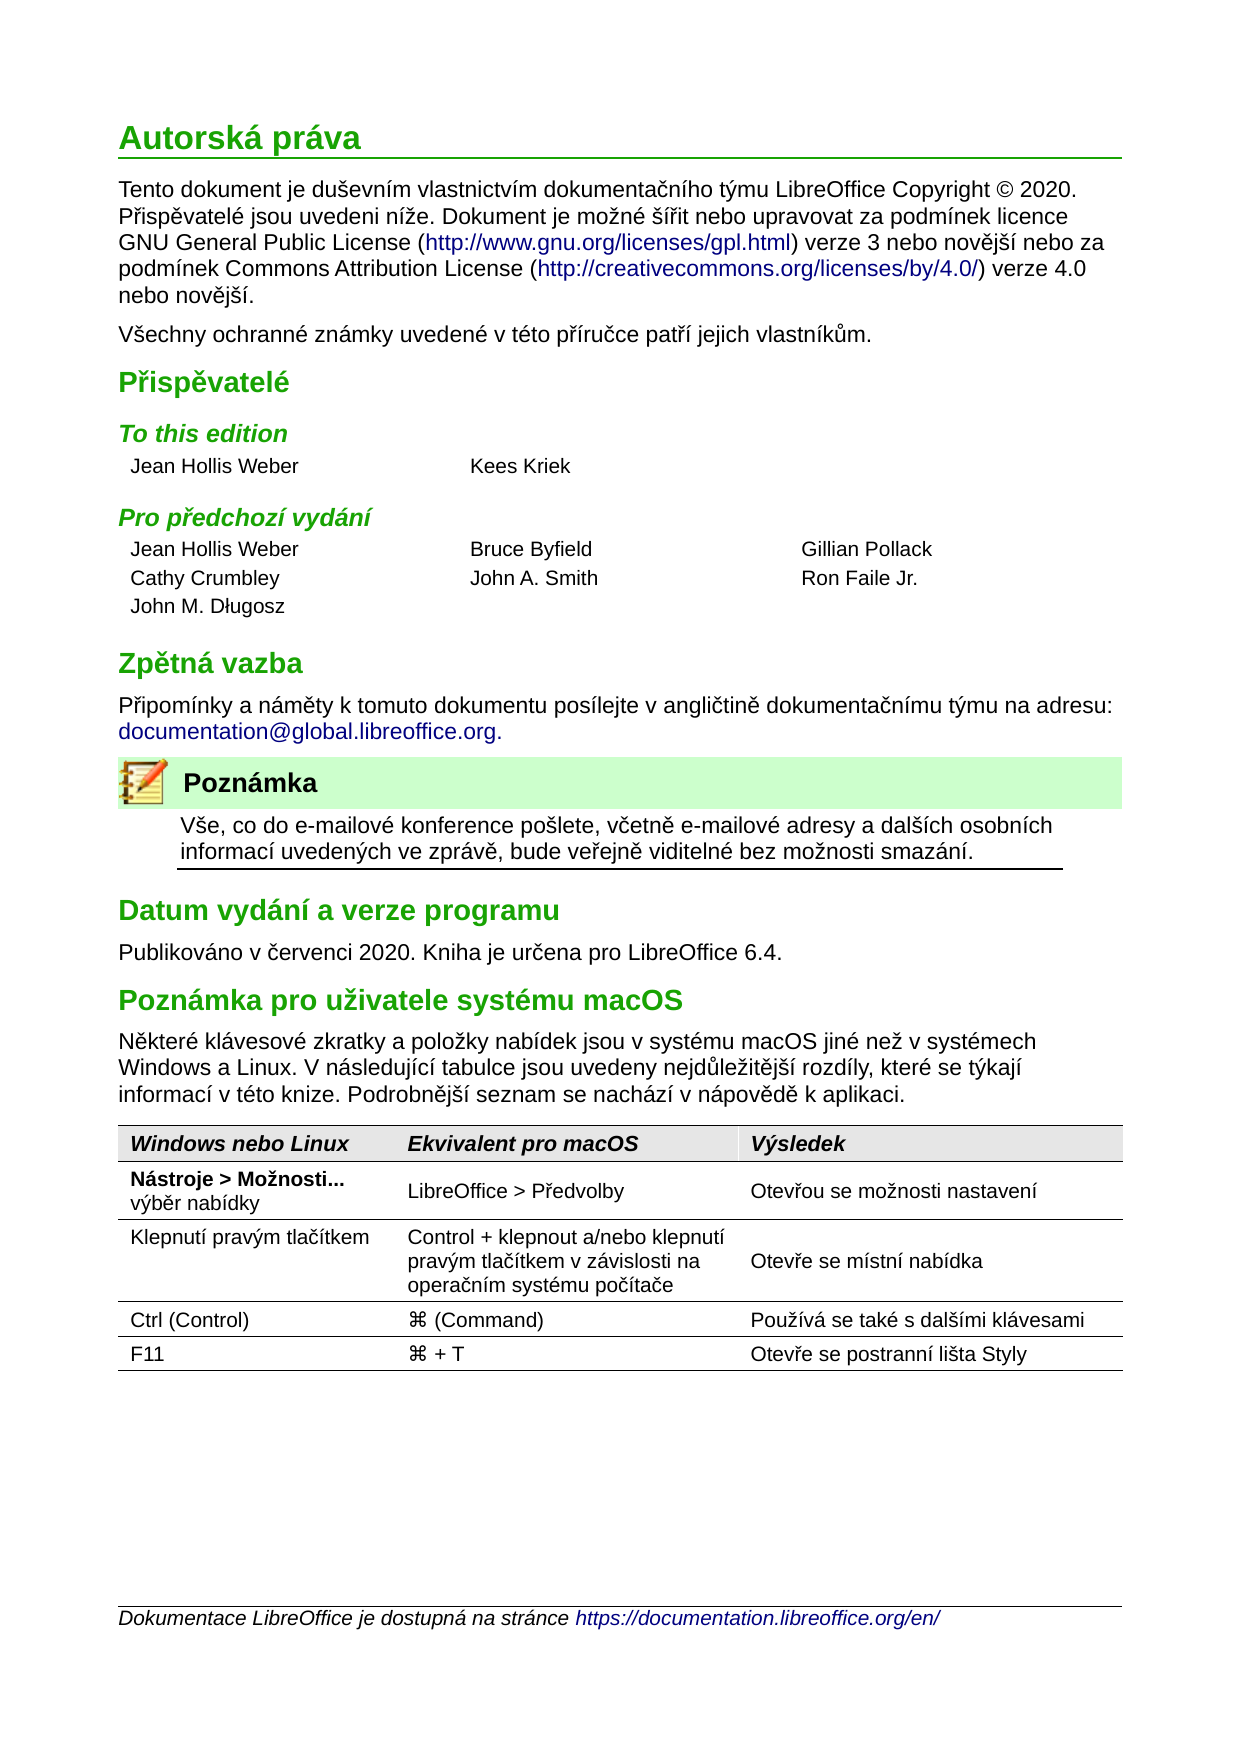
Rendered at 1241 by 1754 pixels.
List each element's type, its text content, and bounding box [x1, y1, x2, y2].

subtitle Poznámka pro uživatele systému macOS [118, 983, 1122, 1016]
table_cell Otevře se místní nabídka [739, 1220, 1123, 1301]
subtitle Poznámka [118, 757, 1122, 809]
subtitle Autorská práva [118, 118, 1122, 157]
table_header Windows nebo Linux [118, 1126, 396, 1161]
table_cell ⌘ + T [396, 1337, 738, 1370]
text Tento dokument je duševním vlastnictvím dokumentačního týmu LibreOffice Copyright © 2020. Přispěvatelé jsou uvedeni níže. Dokument je možné šířit nebo upravovat za podmínek licence GNU General Public License (http://www.gnu.org/licenses/gpl.html) verze 3 nebo novější nebo za podmínek Commons Attribution License (http://creativecommons.org/licenses/by/4.0/) verze 4.0 nebo novější. [118, 176, 1122, 308]
table_cell Ctrl (Control) [118, 1302, 396, 1336]
table_header Výsledek [739, 1126, 1123, 1161]
text Všechny ochranné známky uvedené v této příručce patří jejich vlastníkům. [118, 321, 1122, 347]
table_header Bruce Byfield [458, 537, 789, 566]
picture [119, 757, 170, 808]
table_cell Ron Faile Jr. [789, 566, 1122, 594]
text Některé klávesové zkratky a položky nabídek jsou v systému macOS jiné než v systémech Windows a Linux. V následující tabulce jsou uvedeny nejdůležitější rozdíly, které se týkají informací v této knize. Podrobnější seznam se nachází v nápovědě k aplikaci. [118, 1028, 1122, 1107]
table_cell [789, 594, 1122, 623]
table_cell John M. Długosz [118, 594, 458, 623]
subtitle Datum vydání a verze programu [118, 893, 1122, 927]
table_cell LibreOffice > Předvolby [396, 1162, 738, 1219]
table_cell ⌘ (Command) [396, 1302, 738, 1336]
table_header Jean Hollis Weber [118, 537, 458, 566]
table_header Jean Hollis Weber [118, 454, 458, 482]
text Připomínky a náměty k tomuto dokumentu posílejte v angličtině dokumentačnímu týmu na adresu: documentation@global.libreoffice.org. [118, 692, 1122, 744]
table_cell Nástroje > Možnosti... výběr nabídky [118, 1162, 396, 1219]
table_cell [458, 594, 789, 623]
table_cell Control + klepnout a/nebo klepnutí pravým tlačítkem v závislosti na operačním systému počítače [396, 1220, 738, 1301]
subtitle Přispěvatelé [118, 365, 1122, 398]
table_cell Cathy Crumbley [118, 566, 458, 594]
table_header Gillian Pollack [789, 537, 1122, 566]
table_cell Otevřou se možnosti nastavení [739, 1162, 1123, 1219]
table_cell F11 [118, 1337, 396, 1370]
text Publikováno v červenci 2020. Kniha je určena pro LibreOffice 6.4. [118, 939, 1122, 965]
table_header Ekvivalent pro macOS [396, 1126, 738, 1161]
text Vše, co do e-mailové konference pošlete, včetně e-mailové adresy a dalších osobních informací uvedených ve zprávě, bude veřejně viditelné bez možnosti smazání. [177, 809, 1063, 868]
table_cell Otevře se postranní lišta Styly [739, 1337, 1123, 1370]
table_cell John A. Smith [458, 566, 789, 594]
table_cell Klepnutí pravým tlačítkem [118, 1220, 396, 1301]
subtitle Zpětná vazba [118, 646, 1122, 680]
table_header [789, 454, 1122, 482]
subtitle Pro předchozí vydání [118, 503, 1122, 531]
subtitle To this edition [118, 419, 1122, 448]
table_header Kees Kriek [458, 454, 789, 482]
table_cell Používá se také s dalšími klávesami [739, 1302, 1123, 1336]
